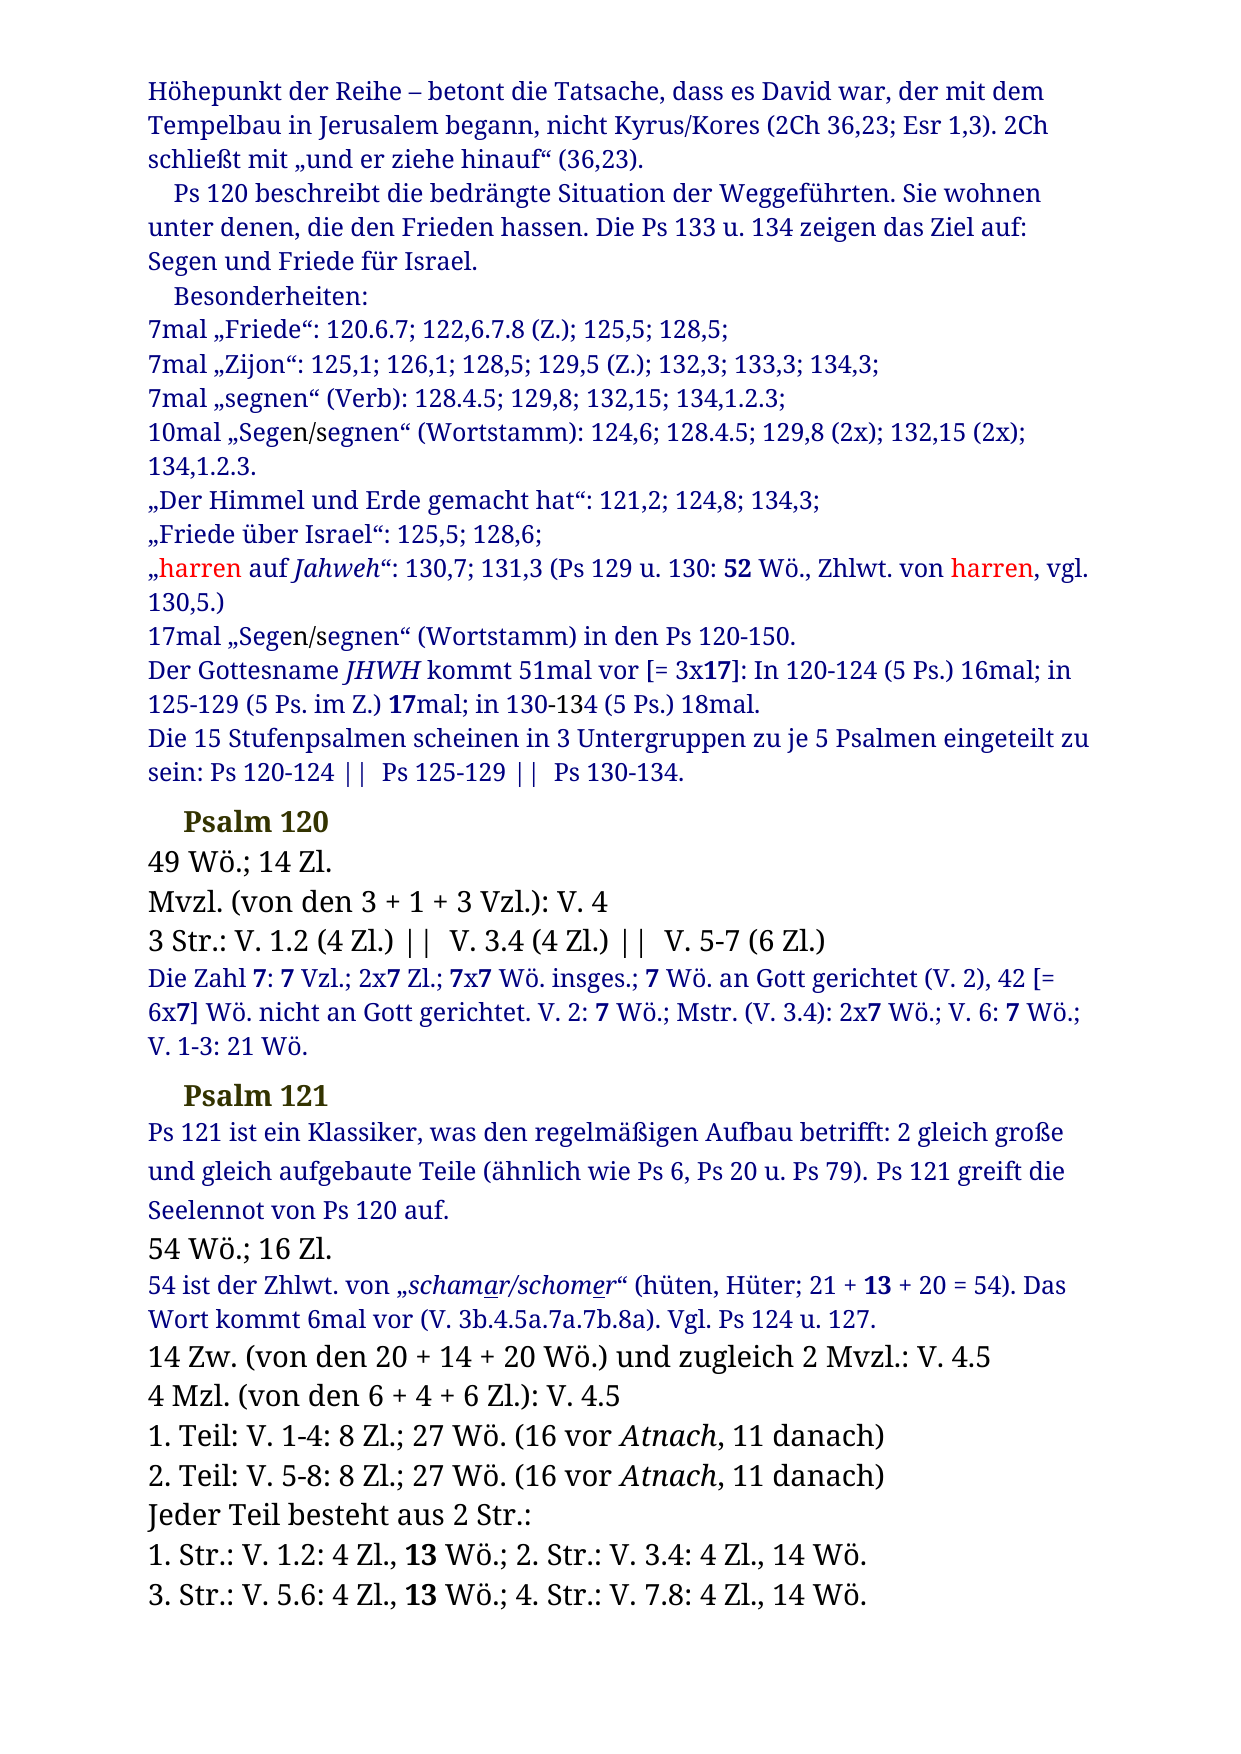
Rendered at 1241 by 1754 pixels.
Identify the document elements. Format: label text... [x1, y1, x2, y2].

text Jeder Teil besteht aus 2 Str.: [148, 1495, 1093, 1534]
text „harren auf Jahweh“: 130,7; 131,3 (Ps 129 u. 130: 52 Wö., Zhlwt. von harren, vgl. 130,5.) [148, 551, 1093, 619]
subtitle Psalm 120 [183, 802, 1093, 841]
text 2. Teil: V. 5-8: 8 Zl.; 27 Wö. (16 vor Atnach, 11 danach) [148, 1455, 1093, 1495]
text Besonderheiten: [148, 278, 1093, 312]
text 1. Teil: V. 1-4: 8 Zl.; 27 Wö. (16 vor Atnach, 11 danach) [148, 1415, 1093, 1455]
text Mvzl. (von den 3 + 1 + 3 Vzl.): V. 4 [148, 881, 1093, 921]
text 10mal „Segen/segnen“ (Wortstamm): 124,6; 128.4.5; 129,8 (2x); 132,15 (2x); 134,1.2.3. [148, 414, 1093, 482]
text 1. Str.: V. 1.2: 4 Zl., 13 Wö.; 2. Str.: V. 3.4: 4 Zl., 14 Wö. [148, 1534, 1093, 1574]
text 7mal „Friede“: 120.6.7; 122,6.7.8 (Z.); 125,5; 128,5; [148, 312, 1093, 346]
text 7mal „Zijon“: 125,1; 126,1; 128,5; 129,5 (Z.); 132,3; 133,3; 134,3; [148, 346, 1093, 380]
text 49 Wö.; 14 Zl. [148, 841, 1093, 881]
text 7mal „segnen“ (Verb): 128.4.5; 129,8; 132,15; 134,1.2.3; [148, 380, 1093, 414]
text Die 15 Stufenpsalmen scheinen in 3 Untergruppen zu je 5 Psalmen eingeteilt zu sein: Ps 120-124 || Ps 125-129 || Ps 130-134. [148, 721, 1093, 789]
text Ps 121 ist ein Klassiker, was den regelmäßigen Aufbau betrifft: 2 gleich große und gleich aufgebaute Teile (ähnlich wie Ps 6, Ps 20 u. Ps 79). Ps 121 greift die Seelennot von Ps 120 auf. [148, 1115, 1093, 1228]
text „Der Himmel und Erde gemacht hat“: 121,2; 124,8; 134,3; [148, 482, 1093, 517]
text 4 Mzl. (von den 6 + 4 + 6 Zl.): V. 4.5 [148, 1376, 1093, 1415]
text Höhepunkt der Reihe – betont die Tatsache, dass es David war, der mit dem Tempelbau in Jerusalem begann, nicht Kyrus/Kores (2Ch 36,23; Esr 1,3). 2Ch schließt mit „und er ziehe hinauf“ (36,23). [148, 74, 1093, 176]
text 54 ist der Zhlwt. von „schamar/schomer“ (hüten, Hüter; 21 + 13 + 20 = 54). Das Wort kommt 6mal vor (V. 3b.4.5a.7a.7b.8a). Vgl. Ps 124 u. 127. [148, 1268, 1093, 1336]
text Die Zahl 7: 7 Vzl.; 2x7 Zl.; 7x7 Wö. insges.; 7 Wö. an Gott gerichtet (V. 2), 42 [= 6x7] Wö. nicht an Gott gerichtet. V. 2: 7 Wö.; Mstr. (V. 3.4): 2x7 Wö.; V. 6: 7 Wö.; V. 1-3: 21 Wö. [148, 960, 1093, 1062]
text 14 Zw. (von den 20 + 14 + 20 Wö.) und zugleich 2 Mvzl.: V. 4.5 [148, 1336, 1093, 1376]
text Ps 120 beschreibt die bedrängte Situation der Weggeführten. Sie wohnen unter denen, die den Frieden hassen. Die Ps 133 u. 134 zeigen das Ziel auf: Segen und Friede für Israel. [148, 176, 1093, 278]
text 54 Wö.; 16 Zl. [148, 1228, 1093, 1268]
text 17mal „Segen/segnen“ (Wortstamm) in den Ps 120-150. [148, 619, 1093, 653]
text 3 Str.: V. 1.2 (4 Zl.) || V. 3.4 (4 Zl.) || V. 5-7 (6 Zl.) [148, 921, 1093, 960]
subtitle Psalm 121 [183, 1075, 1093, 1115]
text 3. Str.: V. 5.6: 4 Zl., 13 Wö.; 4. Str.: V. 7.8: 4 Zl., 14 Wö. [148, 1574, 1093, 1614]
text „Friede über Israel“: 125,5; 128,6; [148, 517, 1093, 551]
text Der Gottesname JHWH kommt 51mal vor [= 3x17]: In 120-124 (5 Ps.) 16mal; in 125-129 (5 Ps. im Z.) 17mal; in 130-134 (5 Ps.) 18mal. [148, 653, 1093, 721]
